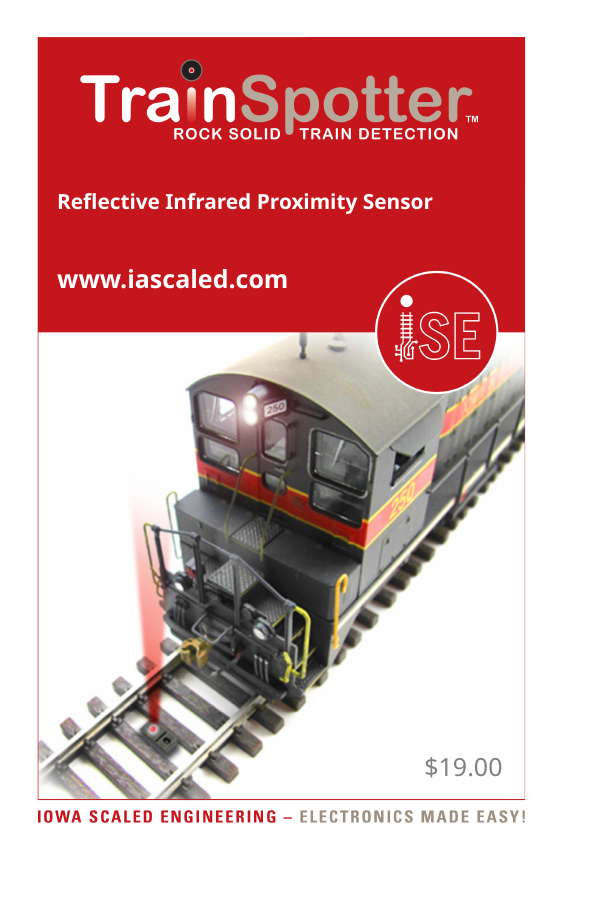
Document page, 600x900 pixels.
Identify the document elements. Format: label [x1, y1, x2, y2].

picture [37, 37, 525, 823]
